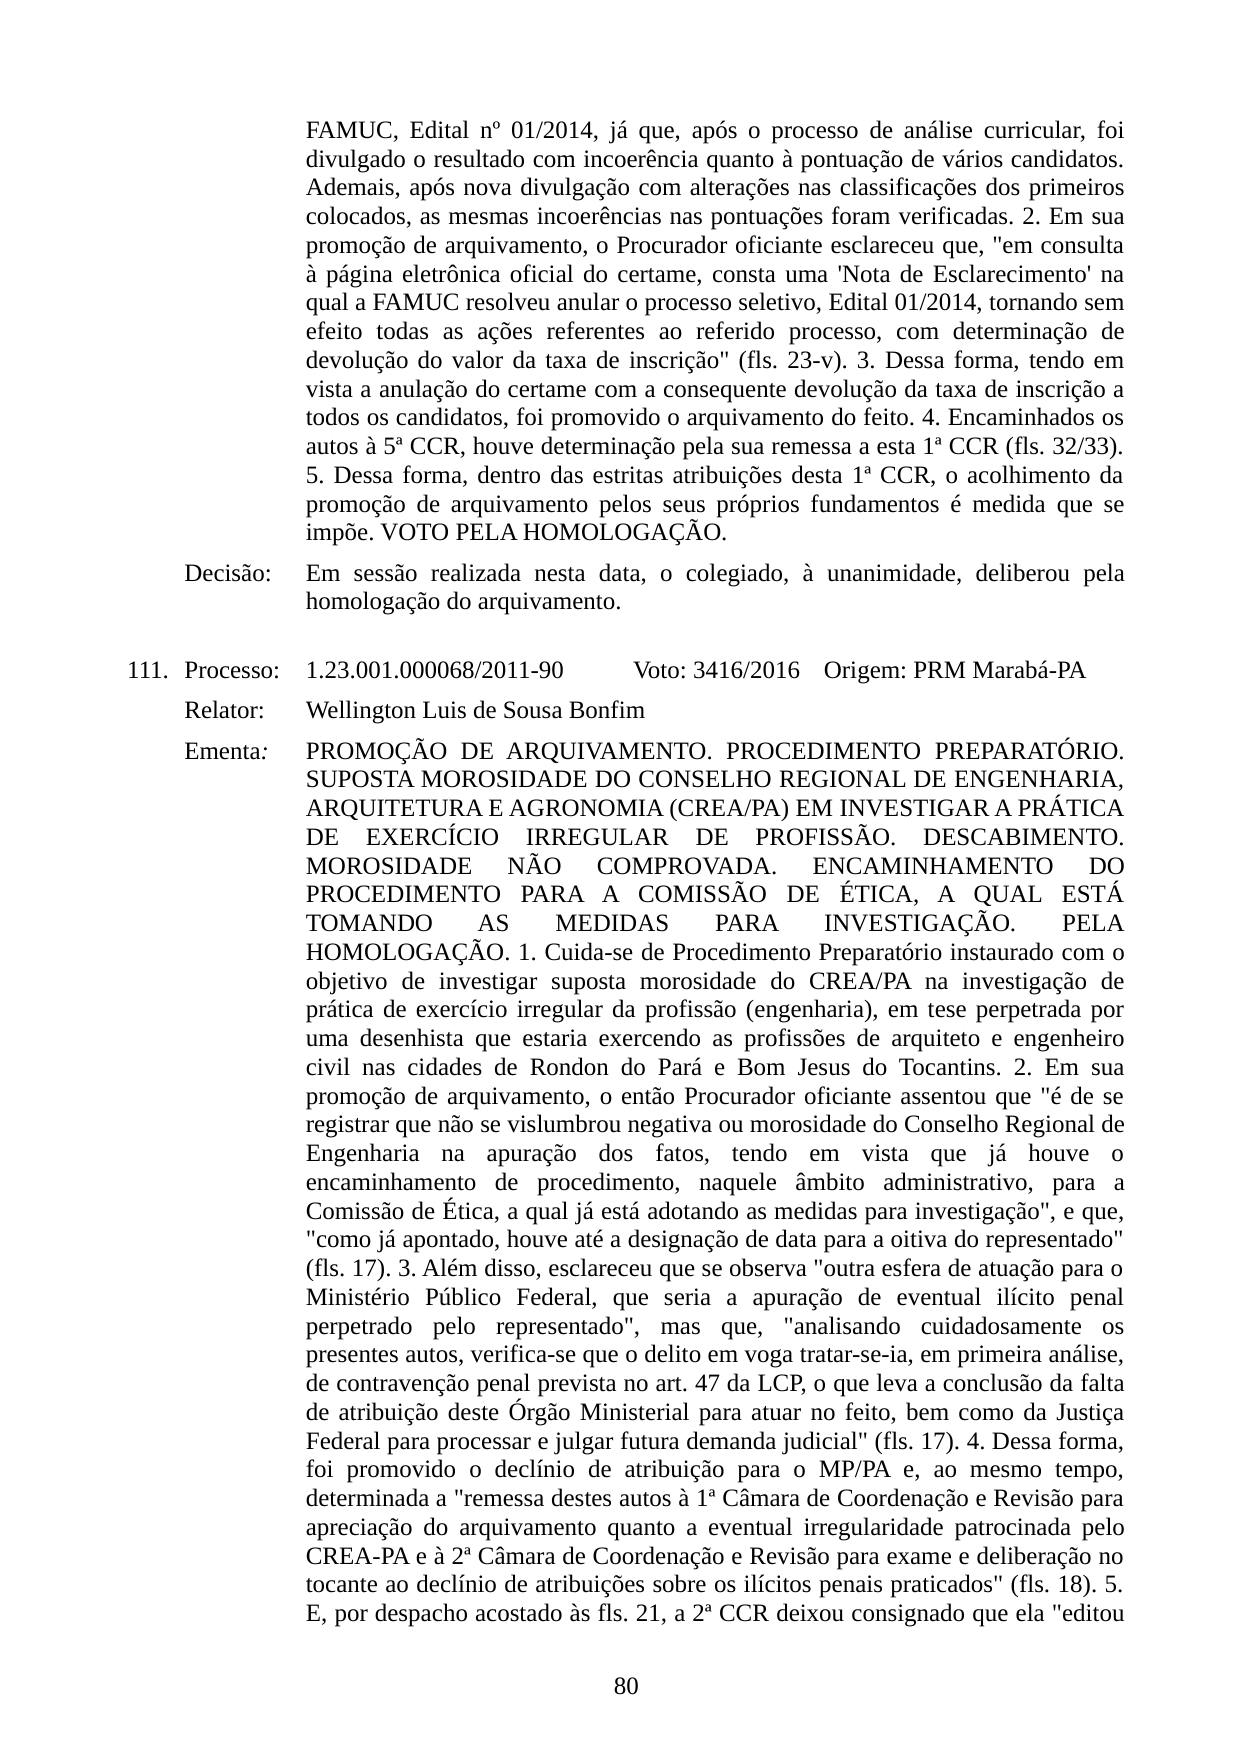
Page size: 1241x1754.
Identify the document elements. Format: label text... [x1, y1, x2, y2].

table_header Voto: 3416/2016 [627, 650, 818, 690]
table_cell Relator: [178, 690, 300, 730]
table_cell [121, 109, 178, 552]
table_cell [121, 730, 178, 1633]
table_cell PROMOÇÃO DE ARQUIVAMENTO. PROCEDIMENTO PREPARATÓRIO. SUPOSTA MOROSIDADE DO CONSELHO REGIONAL DE ENGENHARIA, ARQUITETURA E AGRONOMIA (CREA/PA) EM INVESTIGAR A PRÁTICA DE EXERCÍCIO IRREGULAR DE PROFISSÃO. DESCABIMENTO. MOROSIDADE NÃO COMPROVADA. ENCAMINHAMENTO DO PROCEDIMENTO PARA A COMISSÃO DE ÉTICA, A QUAL ESTÁ TOMANDO AS MEDIDAS PARA INVESTIGAÇÃO. PELA HOMOLOGAÇÃO. 1. Cuida-se de Procedimento Preparatório instaurado com o objetivo de investigar suposta morosidade do CREA/PA na investigação de prática de exercício irregular da profissão (engenharia), em tese perpetrada por uma desenhista que estaria exercendo as profissões de arquiteto e engenheiro civil nas cidades de Rondon do Pará e Bom Jesus do Tocantins. 2. Em sua promoção de arquivamento, o então Procurador oficiante assentou que "é de se registrar que não se vislumbrou negativa ou morosidade do Conselho Regional de Engenharia na apuração dos fatos, tendo em vista que já houve o encaminhamento de procedimento, naquele âmbito administrativo, para a Comissão de Ética, a qual já está adotando as medidas para investigação", e que, "como já apontado, houve até a designação de data para a oitiva do representado" (fls. 17). 3. Além disso, esclareceu que se observa "outra esfera de atuação para o Ministério Público Federal, que seria a apuração de eventual ilícito penal perpetrado pelo representado", mas que, "analisando cuidadosamente os presentes autos, verifica-se que o delito em voga tratar-se-ia, em primeira análise, de contravenção penal prevista no art. 47 da LCP, o que leva a conclusão da falta de atribuição deste Órgão Ministerial para atuar no feito, bem como da Justiça Federal para processar e julgar futura demanda judicial" (fls. 17). 4. Dessa forma, foi promovido o declínio de atribuição para o MP/PA e, ao mesmo tempo, determinada a "remessa destes autos à 1ª Câmara de Coordenação e Revisão para apreciação do arquivamento quanto a eventual irregularidade patrocinada pelo CREA-PA e à 2ª Câmara de Coordenação e Revisão para exame e deliberação no tocante ao declínio de atribuições sobre os ilícitos penais praticados" (fls. 18). 5. E, por despacho acostado às fls. 21, a 2ª CCR deixou consignado que ela "editou [300, 730, 1131, 1633]
table_cell Decisão: [178, 552, 300, 621]
table_header Processo: [178, 650, 300, 690]
table_cell Ementa: [178, 730, 300, 1633]
table_cell [121, 552, 178, 621]
table_cell [178, 109, 300, 552]
table_header Origem: PRM Marabá-PA [818, 650, 1131, 690]
table_header 111. [121, 650, 178, 690]
table_cell [121, 690, 178, 730]
table_cell FAMUC, Edital nº 01/2014, já que, após o processo de análise curricular, foi divulgado o resultado com incoerência quanto à pontuação de vários candidatos. Ademais, após nova divulgação com alterações nas classificações dos primeiros colocados, as mesmas incoerências nas pontuações foram verificadas. 2. Em sua promoção de arquivamento, o Procurador oficiante esclareceu que, "em consulta à página eletrônica oficial do certame, consta uma 'Nota de Esclarecimento' na qual a FAMUC resolveu anular o processo seletivo, Edital 01/2014, tornando sem efeito todas as ações referentes ao referido processo, com determinação de devolução do valor da taxa de inscrição" (fls. 23-v). 3. Dessa forma, tendo em vista a anulação do certame com a consequente devolução da taxa de inscrição a todos os candidatos, foi promovido o arquivamento do feito. 4. Encaminhados os autos à 5ª CCR, houve determinação pela sua remessa a esta 1ª CCR (fls. 32/33). 5. Dessa forma, dentro das estritas atribuições desta 1ª CCR, o acolhimento da promoção de arquivamento pelos seus próprios fundamentos é medida que se impõe. VOTO PELA HOMOLOGAÇÃO. [300, 109, 1131, 552]
table_header 1.23.001.000068/2011-90 [300, 650, 627, 690]
table_cell Em sessão realizada nesta data, o colegiado, à unanimidade, deliberou pela homologação do arquivamento. [300, 552, 1131, 621]
table_cell Wellington Luis de Sousa Bonfim [300, 690, 1131, 730]
